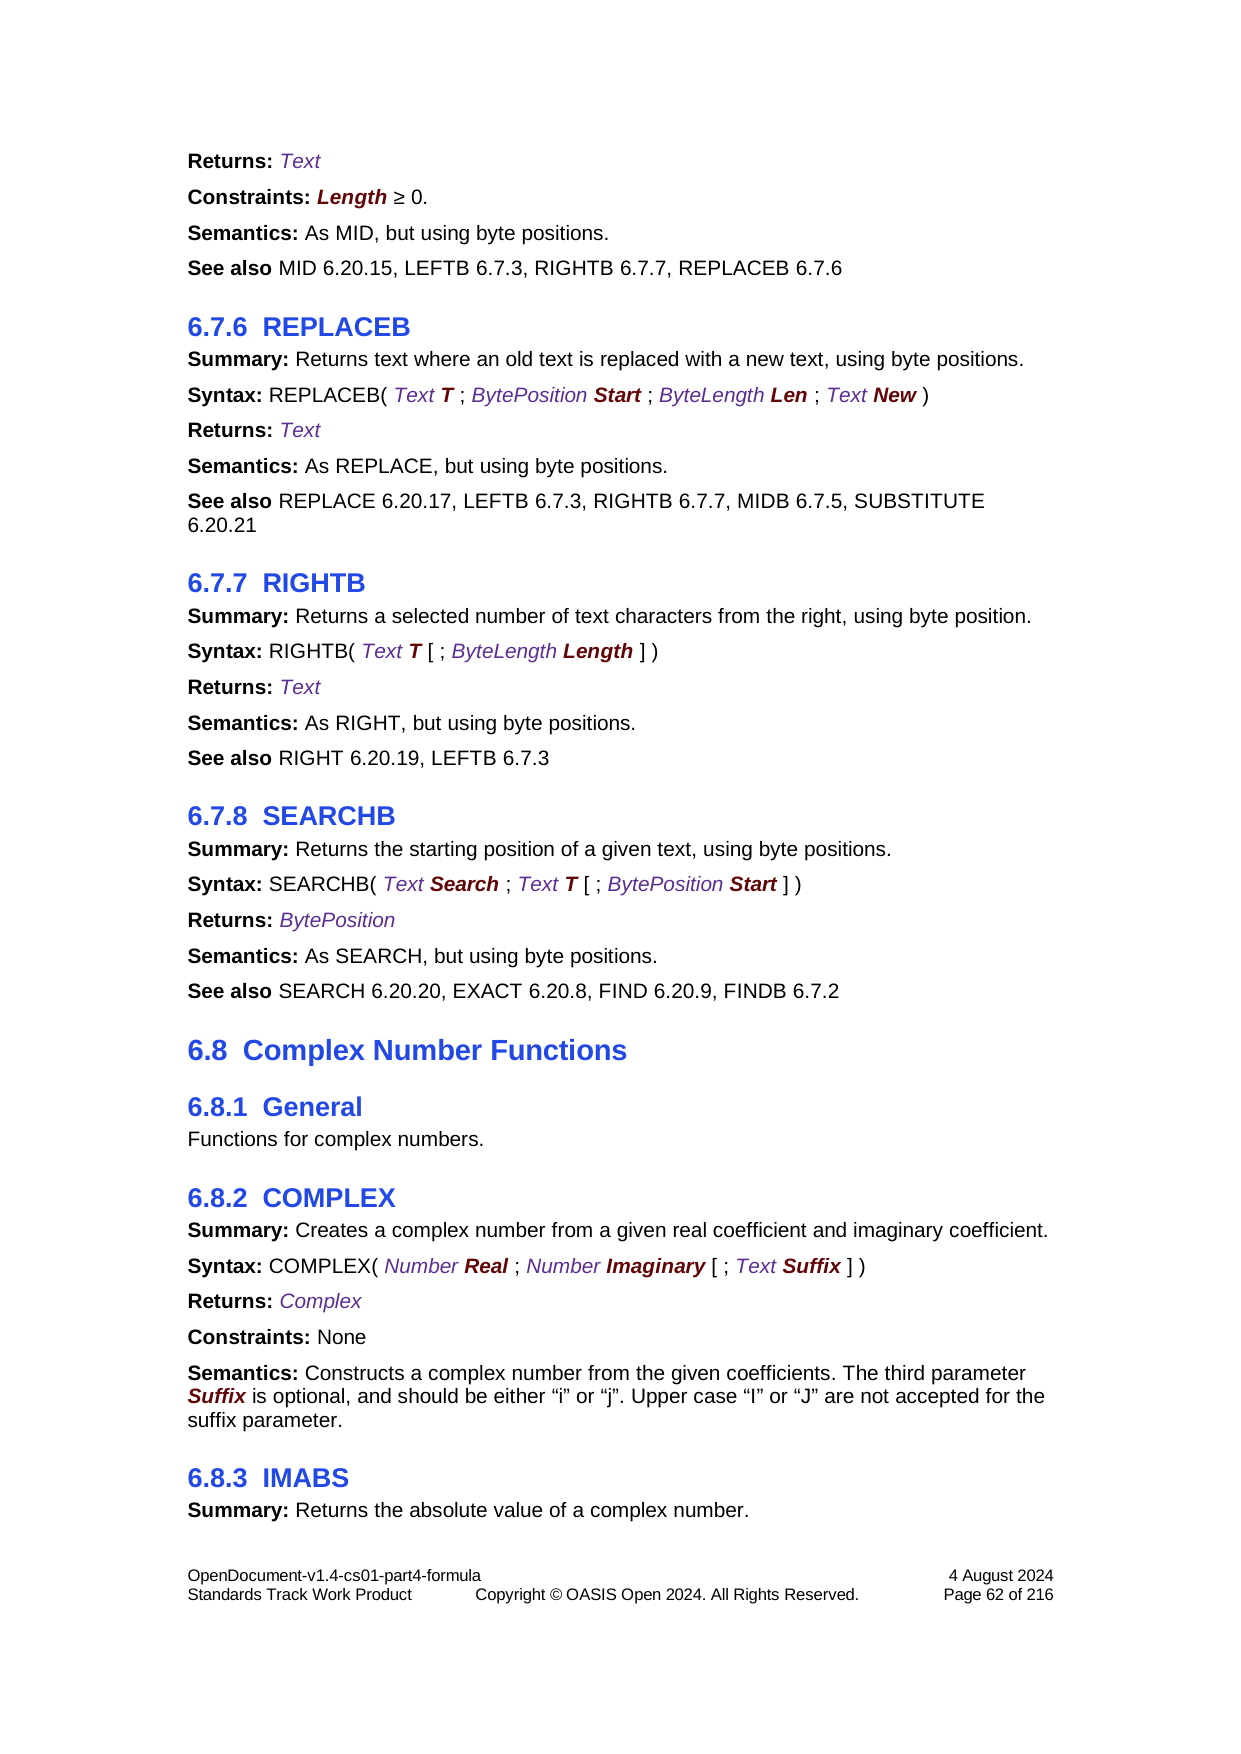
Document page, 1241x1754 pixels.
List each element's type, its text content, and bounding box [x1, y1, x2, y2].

text Summary: Creates a complex number from a given real coefficient and imaginary coefficient. [187, 1218, 1053, 1242]
text Returns: Complex [187, 1290, 1053, 1313]
text See also SEARCH 6.20.20, EXACT 6.20.8, FIND 6.20.9, FINDB 6.7.2 [187, 980, 1053, 1003]
text Syntax: COMPLEX( Number Real ; Number Imaginary [ ; Text Suffix ] ) [187, 1254, 1053, 1278]
subtitle REPLACEB [187, 311, 1053, 341]
subtitle Complex Number Functions [187, 1034, 1053, 1067]
text Returns: Text [187, 150, 1053, 173]
text See also RIGHT 6.20.19, LEFTB 6.7.3 [187, 747, 1053, 770]
text Summary: Returns the starting position of a given text, using byte positions. [187, 837, 1053, 861]
text Returns: Text [187, 419, 1053, 442]
subtitle IMABS [187, 1463, 1053, 1493]
text Functions for complex numbers. [187, 1128, 1053, 1151]
text Returns: Text [187, 675, 1053, 699]
subtitle General [187, 1092, 1053, 1122]
text Syntax: REPLACEB( Text T ; BytePosition Start ; ByteLength Len ; Text New ) [187, 383, 1053, 407]
text Semantics: As RIGHT, but using byte positions. [187, 711, 1053, 734]
text Semantics: As MID, but using byte positions. [187, 221, 1053, 245]
text Syntax: SEARCHB( Text Search ; Text T [ ; BytePosition Start ] ) [187, 873, 1053, 896]
text Semantics: As REPLACE, but using byte positions. [187, 454, 1053, 478]
text Summary: Returns the absolute value of a complex number. [187, 1499, 1053, 1522]
subtitle SEARCHB [187, 801, 1053, 831]
text Syntax: RIGHTB( Text T [ ; ByteLength Length ] ) [187, 640, 1053, 663]
text See also REPLACE 6.20.17, LEFTB 6.7.3, RIGHTB 6.7.7, MIDB 6.7.5, SUBSTITUTE 6.20.21 [187, 490, 1053, 537]
text Summary: Returns a selected number of text characters from the right, using byte position. [187, 604, 1053, 628]
text Returns: BytePosition [187, 908, 1053, 932]
text Constraints: None [187, 1325, 1053, 1349]
text Summary: Returns text where an old text is replaced with a new text, using byte positions. [187, 347, 1053, 371]
text Semantics: Constructs a complex number from the given coefficients. The third parameter Suffix is optional, and should be either “i” or “j”. Upper case “I” or “J” are not accepted for the suffix parameter. [187, 1361, 1053, 1432]
subtitle RIGHTB [187, 568, 1053, 598]
text Semantics: As SEARCH, but using byte positions. [187, 944, 1053, 968]
subtitle COMPLEX [187, 1182, 1053, 1212]
text Constraints: Length ≥ 0. [187, 186, 1053, 209]
text See also MID 6.20.15, LEFTB 6.7.3, RIGHTB 6.7.7, REPLACEB 6.7.6 [187, 257, 1053, 280]
